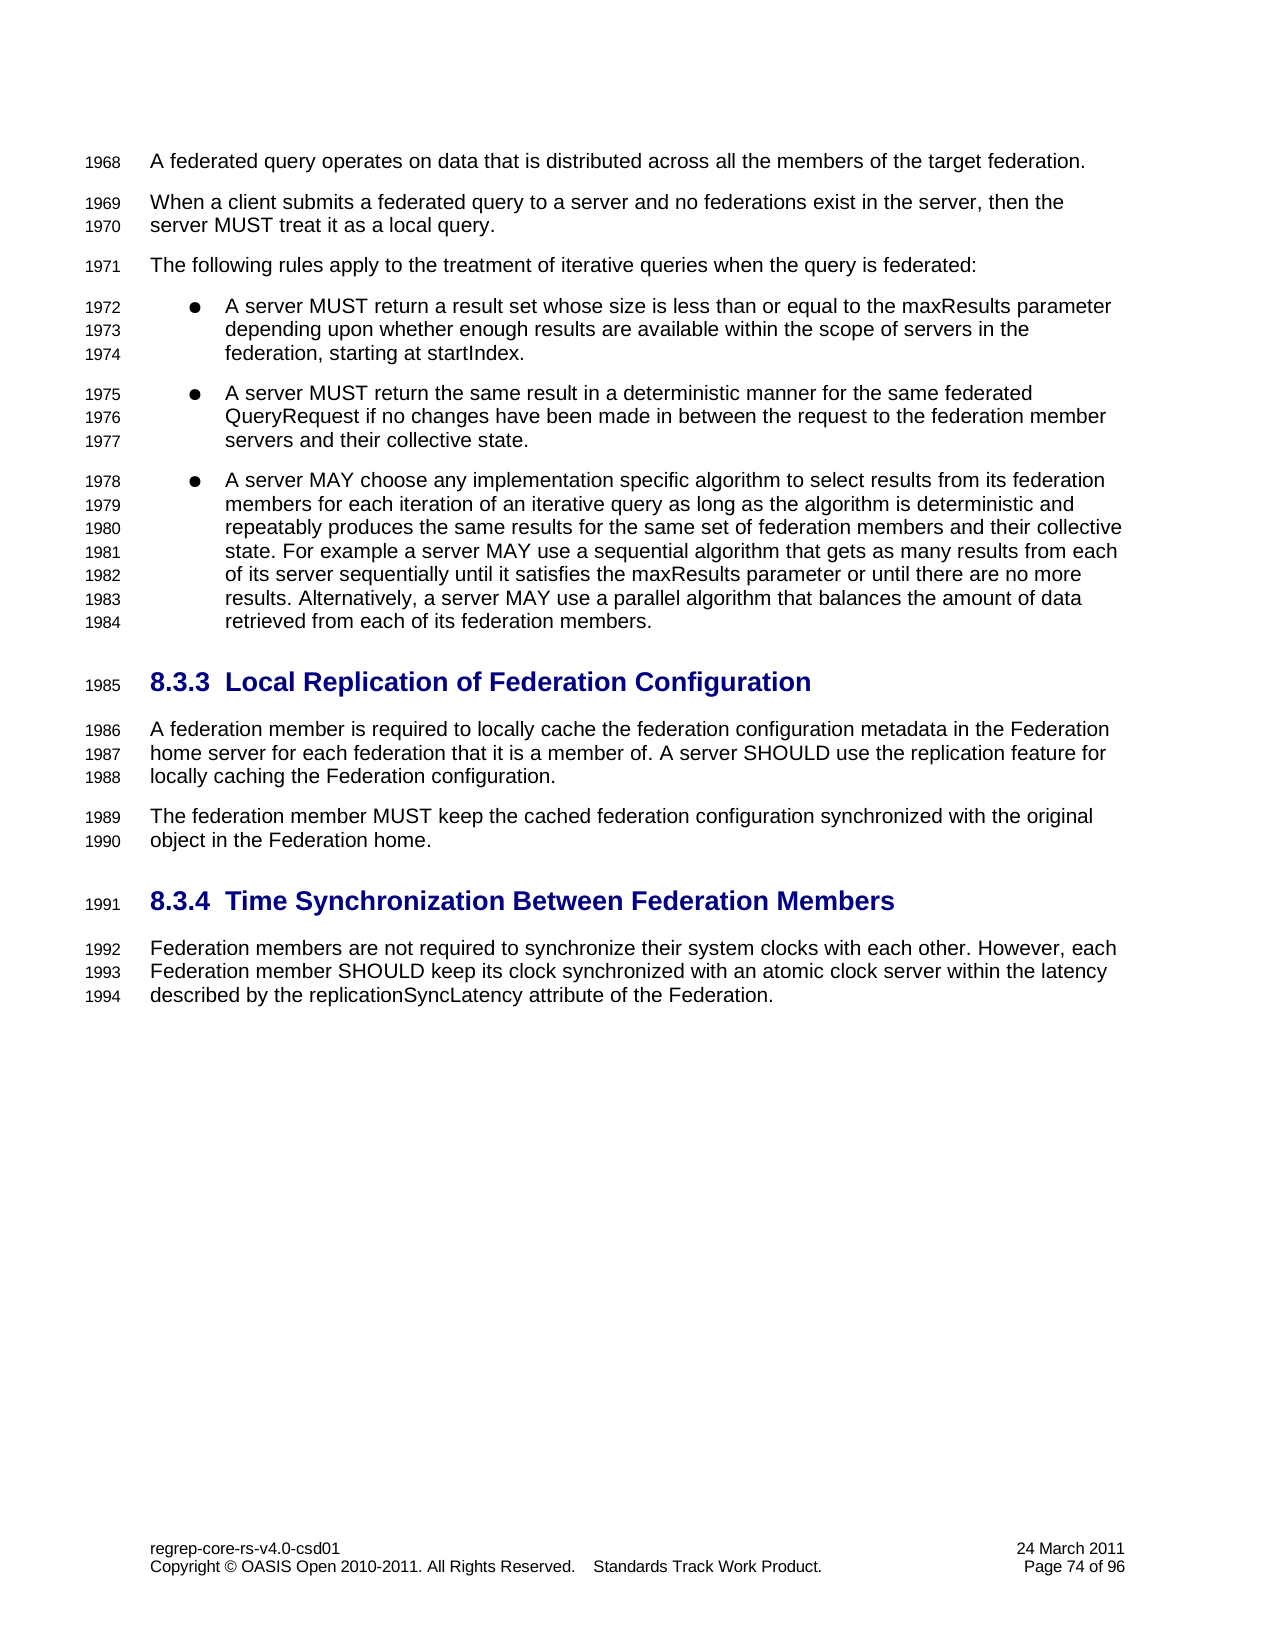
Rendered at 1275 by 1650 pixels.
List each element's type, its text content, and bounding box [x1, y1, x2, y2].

list A server MUST return the same result in a deterministic manner for the same federated QueryRequest if no changes have been made in between the request to the federation member servers and their collective state. [187, 381, 1125, 452]
list A server MAY choose any implementation specific algorithm to select results from its federation members for each iteration of an iterative query as long as the algorithm is deterministic and repeatably produces the same results for the same set of federation members and their collective state. For example a server MAY use a sequential algorithm that gets as many results from each of its server sequentially until it satisfies the maxResults parameter or until there are no more results. Alternatively, a server MAY use a parallel algorithm that balances the amount of data retrieved from each of its federation members. [187, 469, 1125, 633]
list A server MUST return a result set whose size is less than or equal to the maxResults parameter depending upon whether enough results are available within the scope of servers in the federation, starting at startIndex. [187, 294, 1125, 365]
text A federation member is required to locally cache the federation configuration metadata in the Federation home server for each federation that it is a member of. A server SHOULD use the replication feature for locally caching the Federation configuration. [150, 718, 1125, 788]
text When a client submits a federated query to a server and no federations exist in the server, then the server MUST treat it as a local query. [150, 190, 1125, 237]
text The following rules apply to the treatment of iterative queries when the query is federated: [150, 254, 1125, 277]
subtitle Local Replication of Federation Configuration [150, 667, 1125, 697]
subtitle Time Synchronization Between Federation Members [150, 885, 1125, 915]
text The federation member MUST keep the cached federation configuration synchronized with the original object in the Federation home. [150, 805, 1125, 852]
text A federated query operates on data that is distributed across all the members of the target federation. [150, 150, 1125, 173]
text Federation members are not required to synchronize their system clocks with each other. However, each Federation member SHOULD keep its clock synchronized with an atomic clock server within the latency described by the replicationSyncLatency attribute of the Federation. [150, 936, 1125, 1007]
